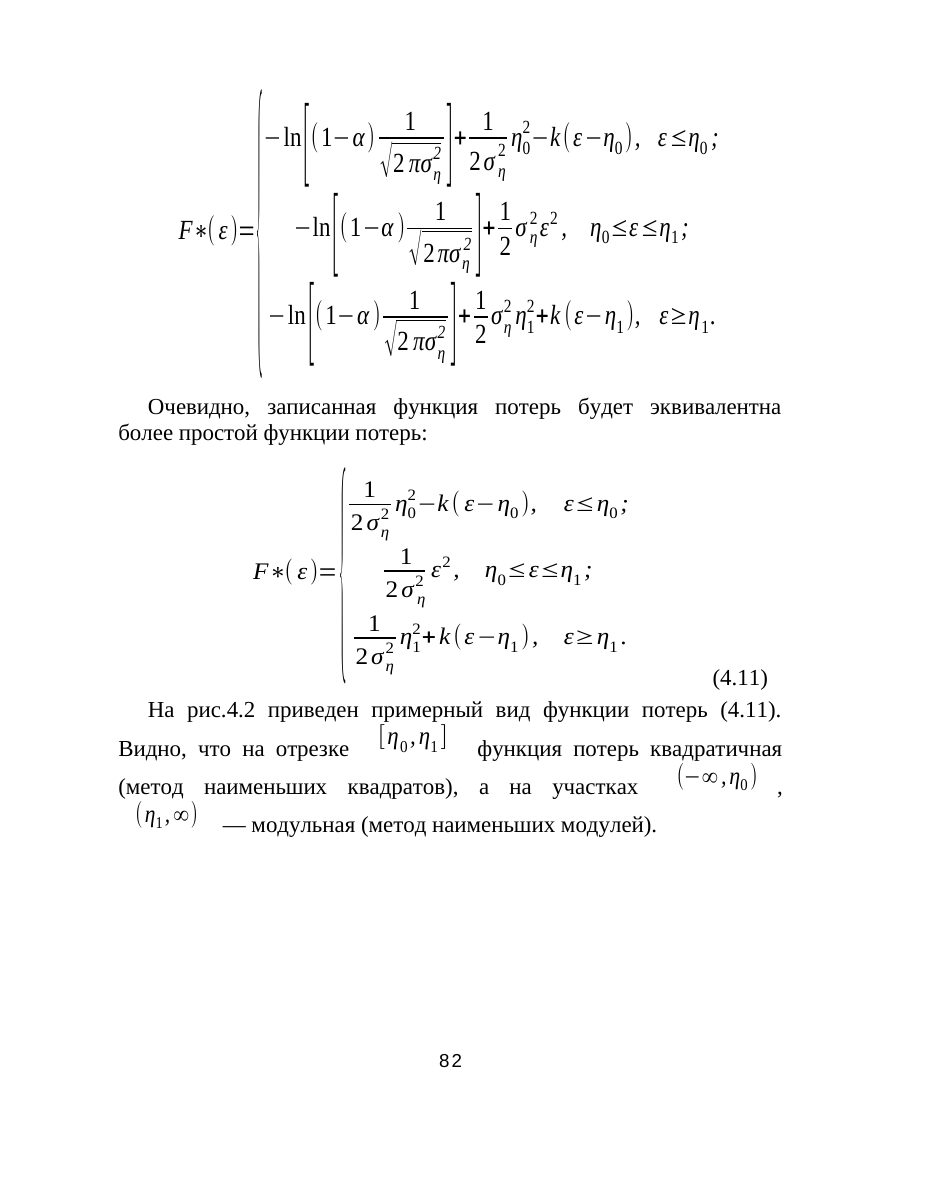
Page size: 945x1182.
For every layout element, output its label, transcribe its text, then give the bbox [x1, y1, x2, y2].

text На рис.4.2 приведен примерный вид функции потерь (4.11). Видно, что на отрезке функция потерь квадратичная (метод наименьших квадратов), а на участках , — модульная (метод наименьших модулей). [118, 696, 783, 838]
text Очевидно, записанная функция потерь будет эквивалентна более простой функции потерь: [118, 393, 783, 446]
text (4.11) [118, 466, 783, 690]
